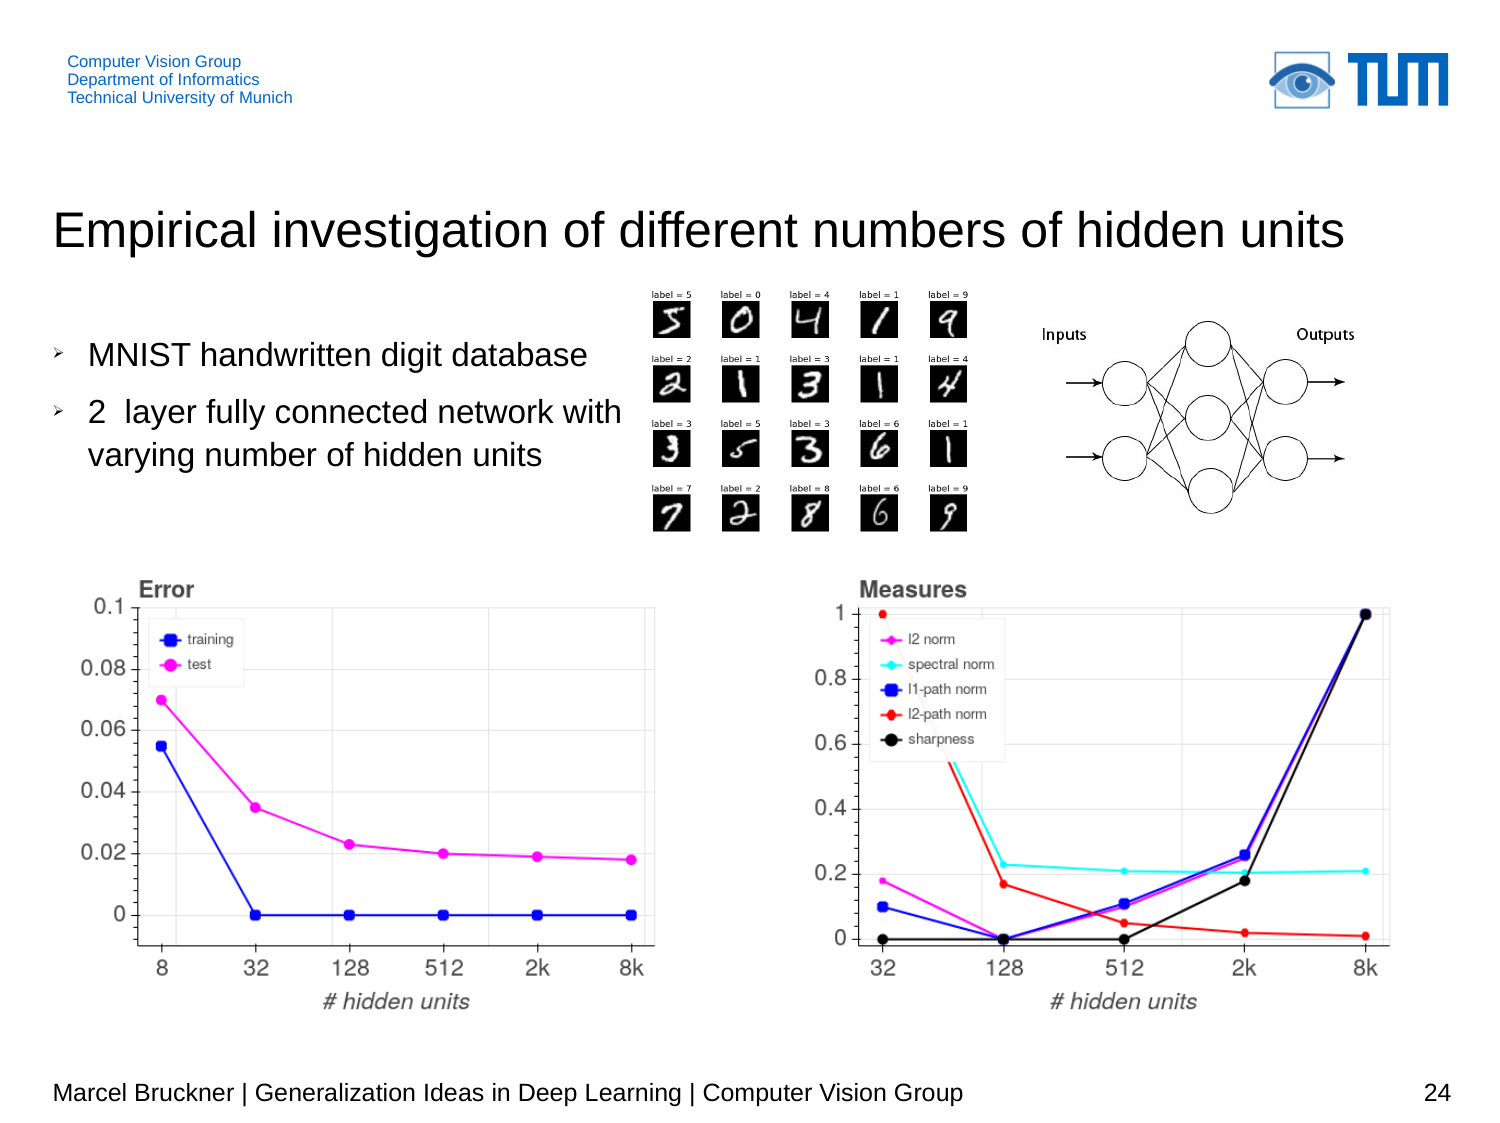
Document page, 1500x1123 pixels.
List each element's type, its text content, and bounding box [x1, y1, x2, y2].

list MNIST handwritten digit database 2 layer fully connected network with varying number of hidden units [52, 330, 638, 777]
title Empirical investigation of different numbers of hidden units [52, 200, 1453, 260]
picture [1027, 295, 1369, 532]
picture [1269, 47, 1335, 113]
picture [627, 283, 981, 549]
picture [75, 564, 687, 1019]
picture [810, 564, 1422, 1019]
